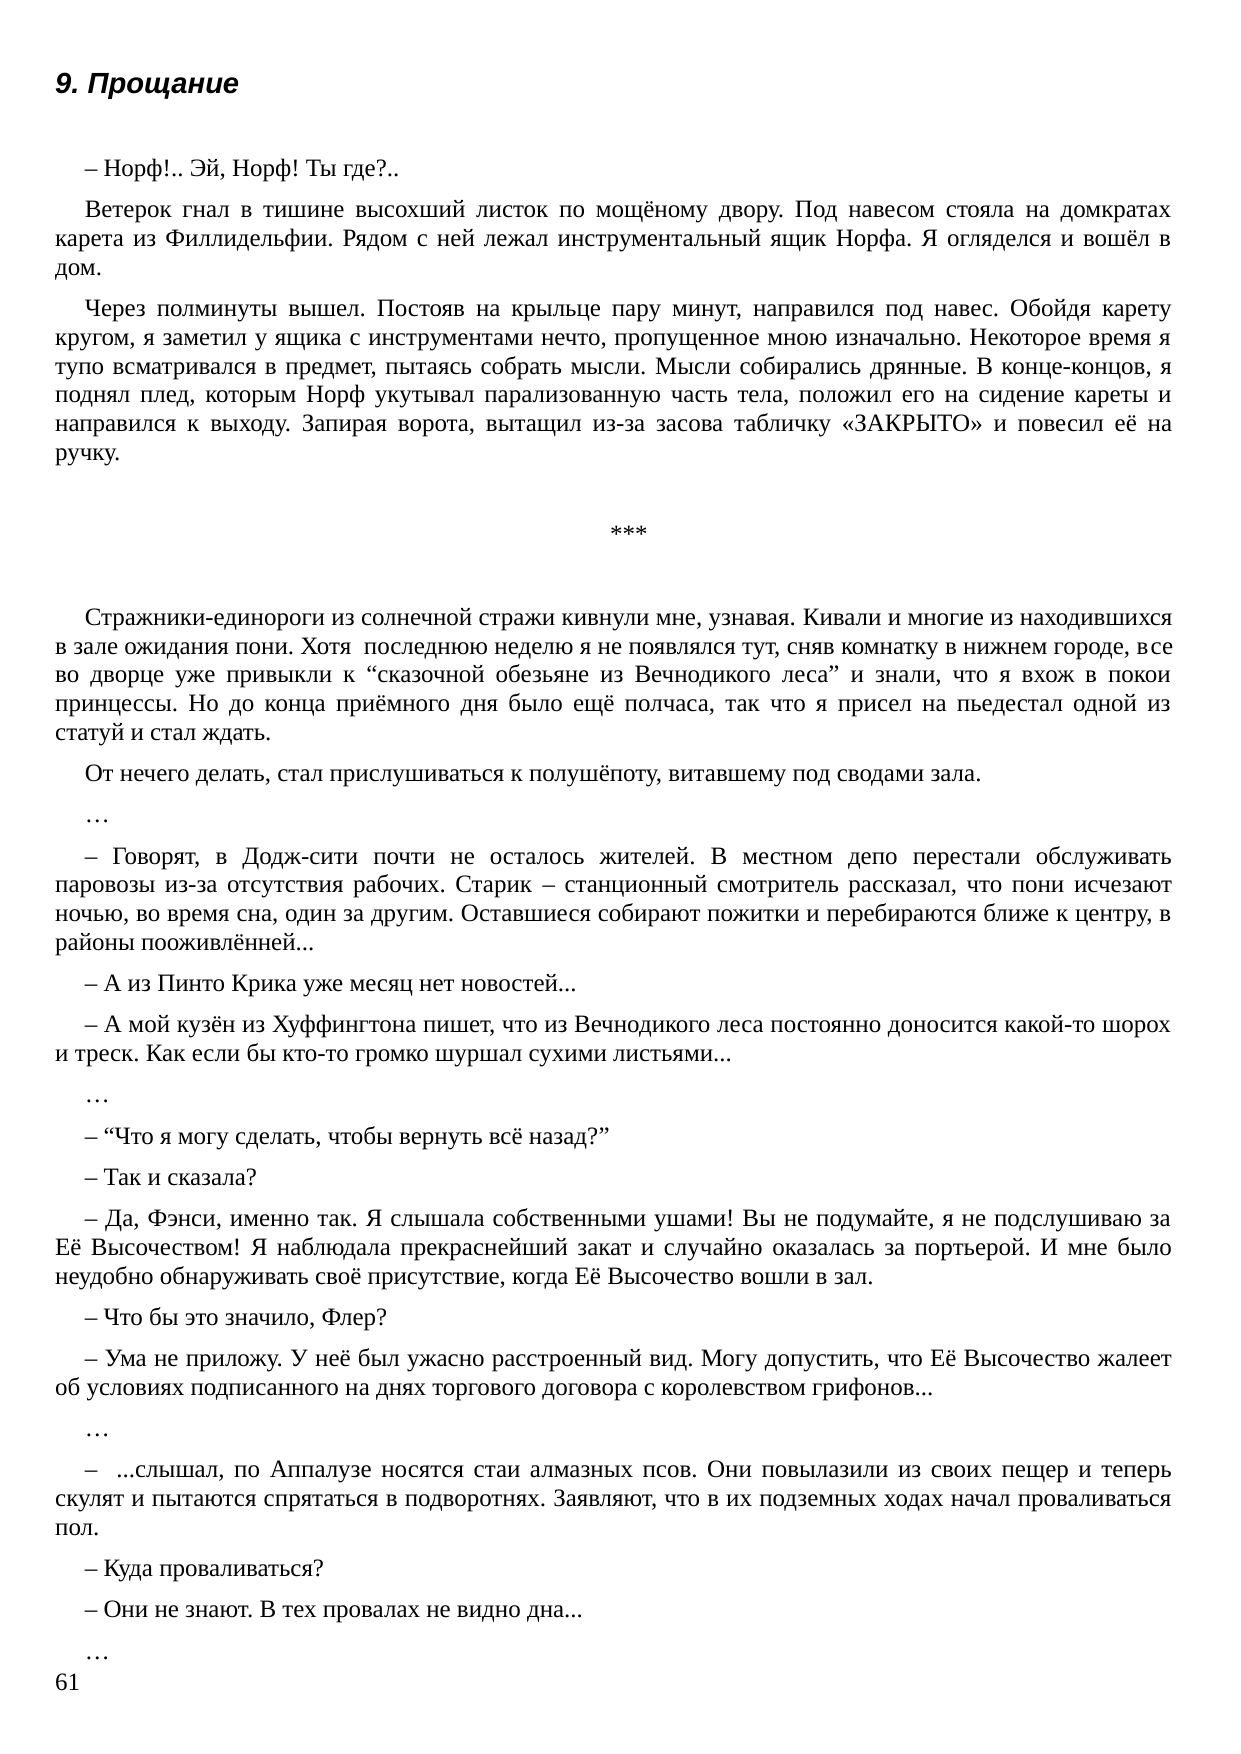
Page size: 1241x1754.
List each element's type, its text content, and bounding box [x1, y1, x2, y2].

text – ...слышал, по Аппалузе носятся стаи алмазных псов. Они повылазили из своих пещер и теперь скулят и пытаются спрятаться в подворотнях. Заявляют, что в их подземных ходах начал проваливаться пол. [55, 1454, 1173, 1541]
text … [55, 1413, 1173, 1442]
text Ветерок гнал в тишине высохший листок по мощёному двору. Под навесом стояла на домкратах карета из Филлидельфии. Рядом с ней лежал инструментальный ящик Норфа. Я огляделся и вошёл в дом. [55, 194, 1173, 281]
text … [55, 1636, 1173, 1664]
text … [55, 799, 1173, 828]
text – Норф!.. Эй, Норф! Ты где?.. [55, 153, 1173, 182]
text – Они не знают. В тех провалах не видно дна... [55, 1594, 1173, 1623]
text – “Что я могу сделать, чтобы вернуть всё назад?” [55, 1121, 1173, 1149]
text – Что бы это значило, Флер? [55, 1302, 1173, 1331]
text – Ума не приложу. У неё был ужасно расстроенный вид. Могу допустить, что Её Высочество жалеет об условиях подписанного на днях торгового договора с королевством грифонов... [55, 1343, 1173, 1401]
text – А мой кузён из Хуффингтона пишет, что из Вечнодикого леса постоянно доносится какой-то шорох и треск. Как если бы кто-то громко шуршал сухими листьями... [55, 1009, 1173, 1067]
text … [55, 1079, 1173, 1108]
text Стражники-единороги из солнечной стражи кивнули мне, узнавая. Кивали и многие из находившихся в зале ожидания пони. Хотя последнюю неделю я не появлялся тут, сняв комнатку в нижнем городе, все во дворце уже привыкли к “сказочной обезьяне из Вечнодикого леса” и знали, что я вхож в покои принцессы. Но до конца приёмного дня было ещё полчаса, так что я присел на пьедестал одной из статуй и стал ждать. [55, 602, 1173, 746]
text – Говорят, в Додж-сити почти не осталось жителей. В местном депо перестали обслуживать паровозы из-за отсутствия рабочих. Старик – станционный смотритель рассказал, что пони исчезают ночью, во время сна, один за другим. Оставшиеся собирают пожитки и перебираются ближе к центру, в районы пооживлённей... [55, 841, 1173, 956]
text – Куда проваливаться? [55, 1553, 1173, 1582]
text – Да, Фэнси, именно так. Я слышала собственными ушами! Вы не подумайте, я не подслушиваю за Её Высочеством! Я наблюдала прекраснейший закат и случайно оказалась за портьерой. И мне было неудобно обнаруживать своё присутствие, когда Её Высочество вошли в зал. [55, 1203, 1173, 1289]
text От нечего делать, стал прислушиваться к полушёпоту, витавшему под сводами зала. [55, 758, 1173, 787]
subtitle 9. Прощание [55, 66, 1173, 99]
text *** [55, 519, 1173, 548]
text – А из Пинто Крика уже месяц нет новостей... [55, 968, 1173, 997]
text Через полминуты вышел. Постояв на крыльце пару минут, направился под навес. Обойдя карету кругом, я заметил у ящика с инструментами нечто, пропущенное мною изначально. Некоторое время я тупо всматривался в предмет, пытаясь собрать мысли. Мысли собирались дрянные. В конце-концов, я поднял плед, которым Норф укутывал парализованную часть тела, положил его на сидение кареты и направился к выходу. Запирая ворота, вытащил из-за засова табличку «ЗАКРЫТО» и повесил её на ручку. [55, 293, 1173, 466]
text – Так и сказала? [55, 1162, 1173, 1191]
